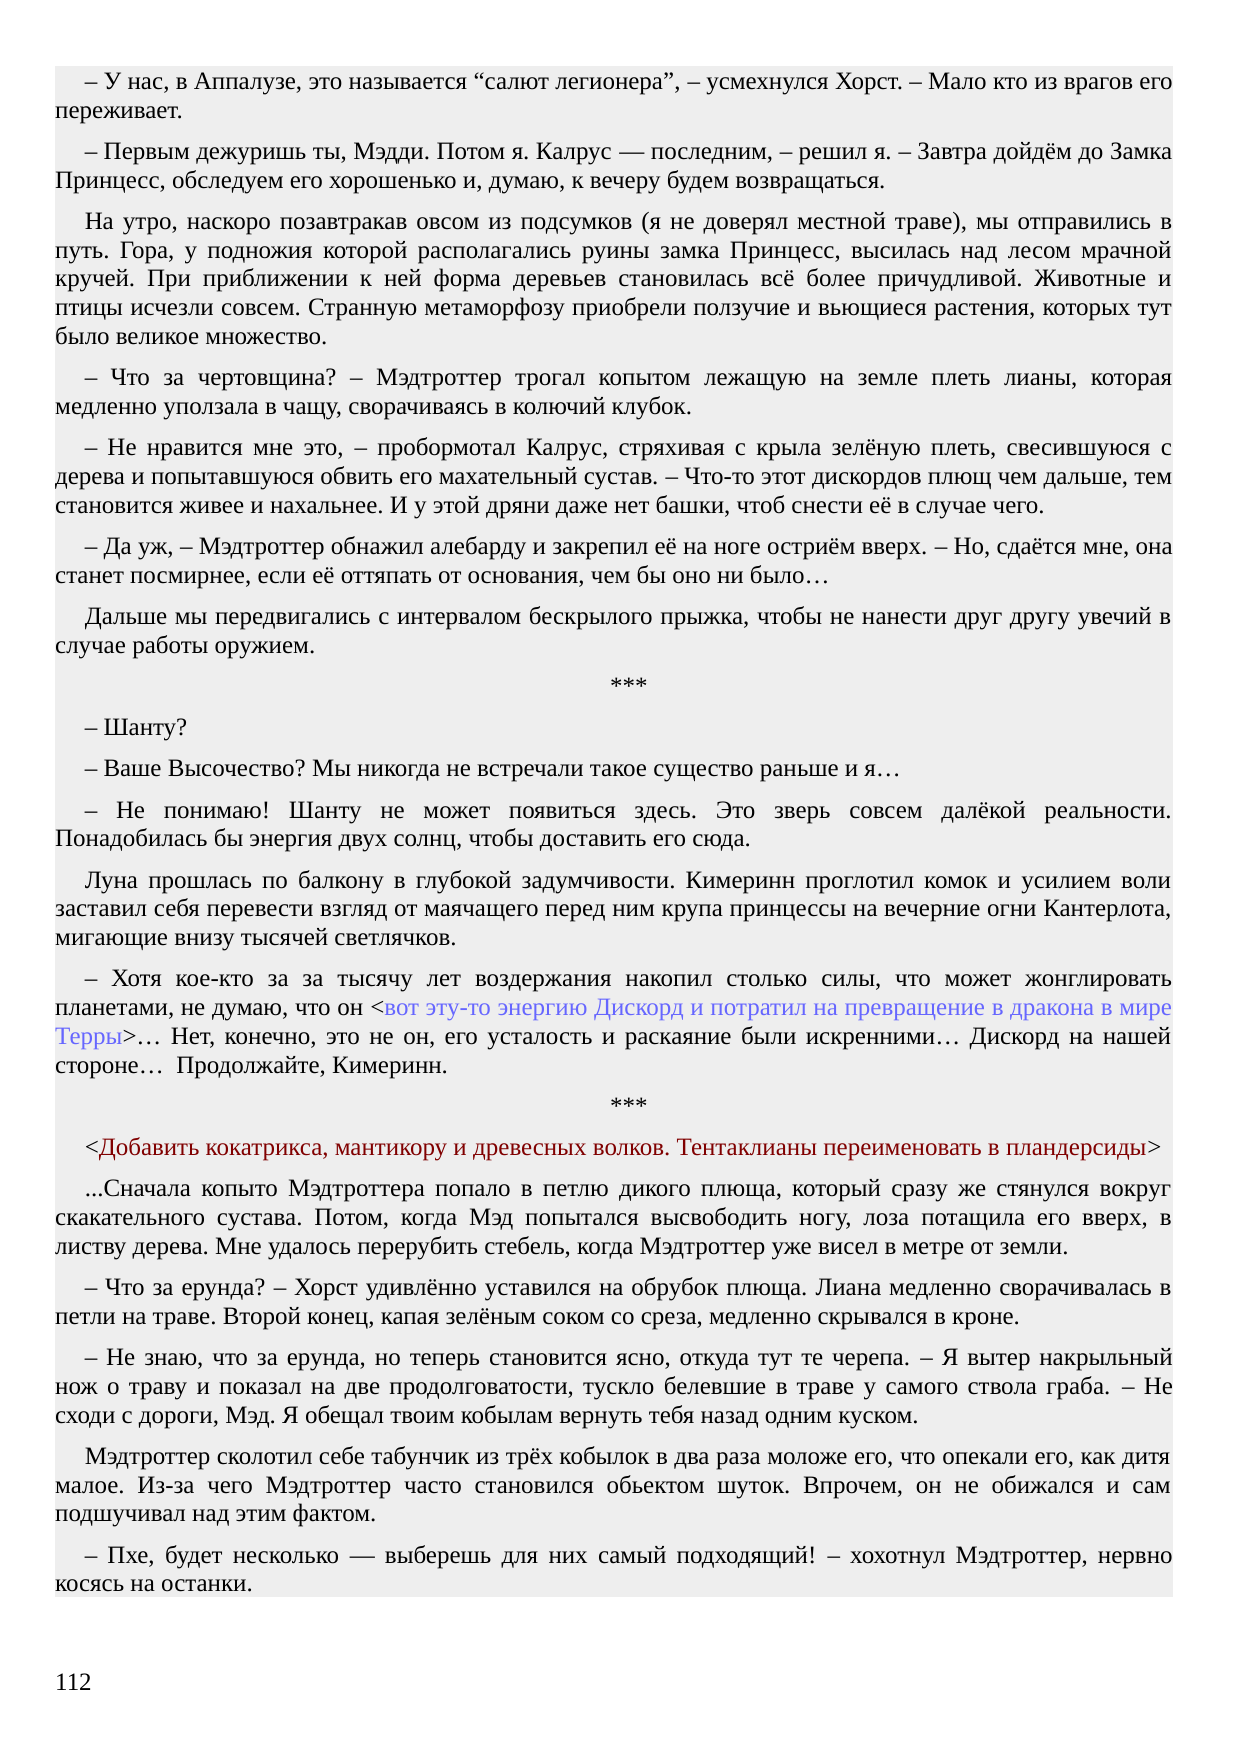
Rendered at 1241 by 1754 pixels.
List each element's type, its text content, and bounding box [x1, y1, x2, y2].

text – Не нравится мне это, – пробормотал Калрус, стряхивая с крыла зелёную плеть, свесившуюся с дерева и попытавшуюся обвить его махательный сустав. – Что-то этот дискордов плющ чем дальше, тем становится живее и нахальнее. И у этой дряни даже нет башки, чтоб снести её в случае чего. [55, 432, 1173, 518]
text – Пхе, будет несколько — выберешь для них самый подходящий! – хохотнул Мэдтроттер, нервно косясь на останки. [55, 1540, 1173, 1597]
text – Первым дежуришь ты, Мэдди. Потом я. Калрус — последним, – решил я. – Завтра дойдём до Замка Принцесс, обследуем его хорошенько и, думаю, к вечеру будем возвращаться. [55, 136, 1173, 193]
text – Шанту? [55, 712, 1173, 741]
text – Ваше Высочество? Мы никогда не встречали такое существо раньше и я… [55, 753, 1173, 782]
text – Да уж, – Мэдтроттер обнажил алебарду и закрепил её на ноге остриём вверх. – Но, сдаётся мне, она станет посмирнее, если её оттяпать от основания, чем бы оно ни было… [55, 531, 1173, 588]
text Луна прошлась по балкону в глубокой задумчивости. Кимеринн проглотил комок и усилием воли заставил себя перевести взгляд от маячащего перед ним крупа принцессы на вечерние огни Кантерлота, мигающие внизу тысячей светлячков. [55, 865, 1173, 951]
text Мэдтроттер сколотил себе табунчик из трёх кобылок в два раза моложе его, что опекали его, как дитя малое. Из-за чего Мэдтроттер часто становился обьектом шуток. Впрочем, он не обижался и сам подшучивал над этим фактом. [55, 1441, 1173, 1527]
text Дальше мы передвигались с интервалом бескрылого прыжка, чтобы не нанести друг другу увечий в случае работы оружием. [55, 601, 1173, 658]
text – Что за ерунда? – Хорст удивлённо уставился на обрубок плюща. Лиана медленно сворачивалась в петли на траве. Второй конец, капая зелёным соком со среза, медленно скрывался в кроне. [55, 1272, 1173, 1330]
text – Не знаю, что за ерунда, но теперь становится ясно, откуда тут те черепа. – Я вытер накрыльный нож о траву и показал на две продолговатости, тускло белевшие в траве у самого ствола граба. – Не сходи с дороги, Мэд. Я обещал твоим кобылам вернуть тебя назад одним куском. [55, 1342, 1173, 1428]
text На утро, наскоро позавтракав овсом из подсумков (я не доверял местной траве), мы отправились в путь. Гора, у подножия которой располагались руины замка Принцесс, высилась над лесом мрачной кручей. При приближении к ней форма деревьев становилась всё более причудливой. Животные и птицы исчезли совсем. Странную метаморфозу приобрели ползучие и вьющиеся растения, которых тут было великое множество. [55, 206, 1173, 350]
text ...Сначала копыто Мэдтроттера попало в петлю дикого плюща, который сразу же стянулся вокруг скакательного сустава. Потом, когда Мэд попытался высвободить ногу, лоза потащила его вверх, в листву дерева. Мне удалось перерубить стебель, когда Мэдтроттер уже висел в метре от земли. [55, 1173, 1173, 1260]
text <Добавить кокатрикса, мантикору и древесных волков. Тентаклианы переименовать в пландерсиды> [55, 1132, 1173, 1161]
text *** [55, 1091, 1173, 1120]
text – У нас, в Аппалузе, это называется “салют легионера”, – усмехнулся Хорст. – Мало кто из врагов его переживает. [55, 66, 1173, 123]
text – Не понимаю! Шанту не может появиться здесь. Это зверь совсем далёкой реальности. Понадобилась бы энергия двух солнц, чтобы доставить его сюда. [55, 795, 1173, 852]
text – Что за чертовщина? – Мэдтроттер трогал копытом лежащую на земле плеть лианы, которая медленно уползала в чащу, сворачиваясь в колючий клубок. [55, 362, 1173, 420]
text – Хотя кое-кто за за тысячу лет воздержания накопил столько силы, что может жонглировать планетами, не думаю, что он <вот эту-то энергию Дискорд и потратил на превращение в дракона в мире Терры>… Нет, конечно, это не он, его усталость и раскаяние были искренними… Дискорд на нашей стороне… Продолжайте, Кимеринн. [55, 963, 1173, 1078]
text *** [55, 671, 1173, 700]
